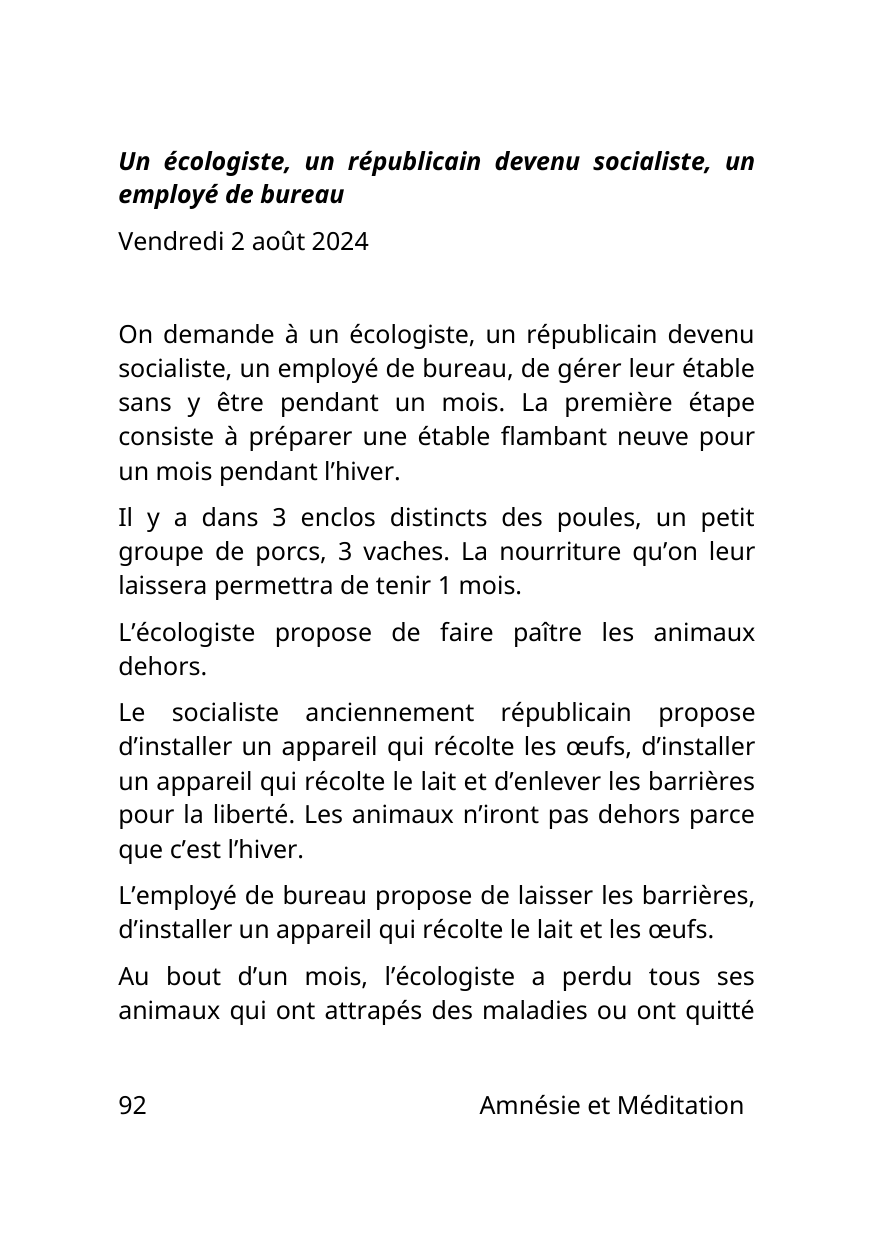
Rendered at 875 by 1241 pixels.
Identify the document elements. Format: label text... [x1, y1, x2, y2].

text L’écologiste propose de faire paître les animaux dehors. [118, 614, 756, 682]
text Au bout d’un mois, l’écologiste a perdu tous ses animaux qui ont attrapés des maladies ou ont quitté [118, 958, 756, 1027]
subtitle Un écologiste, un républicain devenu socialiste, un employé de bureau [118, 143, 756, 211]
text Il y a dans 3 enclos distincts des poules, un petit groupe de porcs, 3 vaches. La nourriture qu’on leur laissera permettra de tenir 1 mois. [118, 500, 756, 602]
text Vendredi 2 août 2024 [118, 224, 756, 258]
text Le socialiste anciennement républicain propose d’installer un appareil qui récolte les œufs, d’installer un appareil qui récolte le lait et d’enlever les barrières pour la liberté. Les animaux n’iront pas dehors parce que c’est l’hiver. [118, 695, 756, 865]
text On demande à un écologiste, un républicain devenu socialiste, un employé de bureau, de gérer leur étable sans y être pendant un mois. La première étape consiste à préparer une étable flambant neuve pour un mois pendant l’hiver. [118, 317, 756, 487]
text L’employé de bureau propose de laisser les barrières, d’installer un appareil qui récolte le lait et les œufs. [118, 878, 756, 946]
